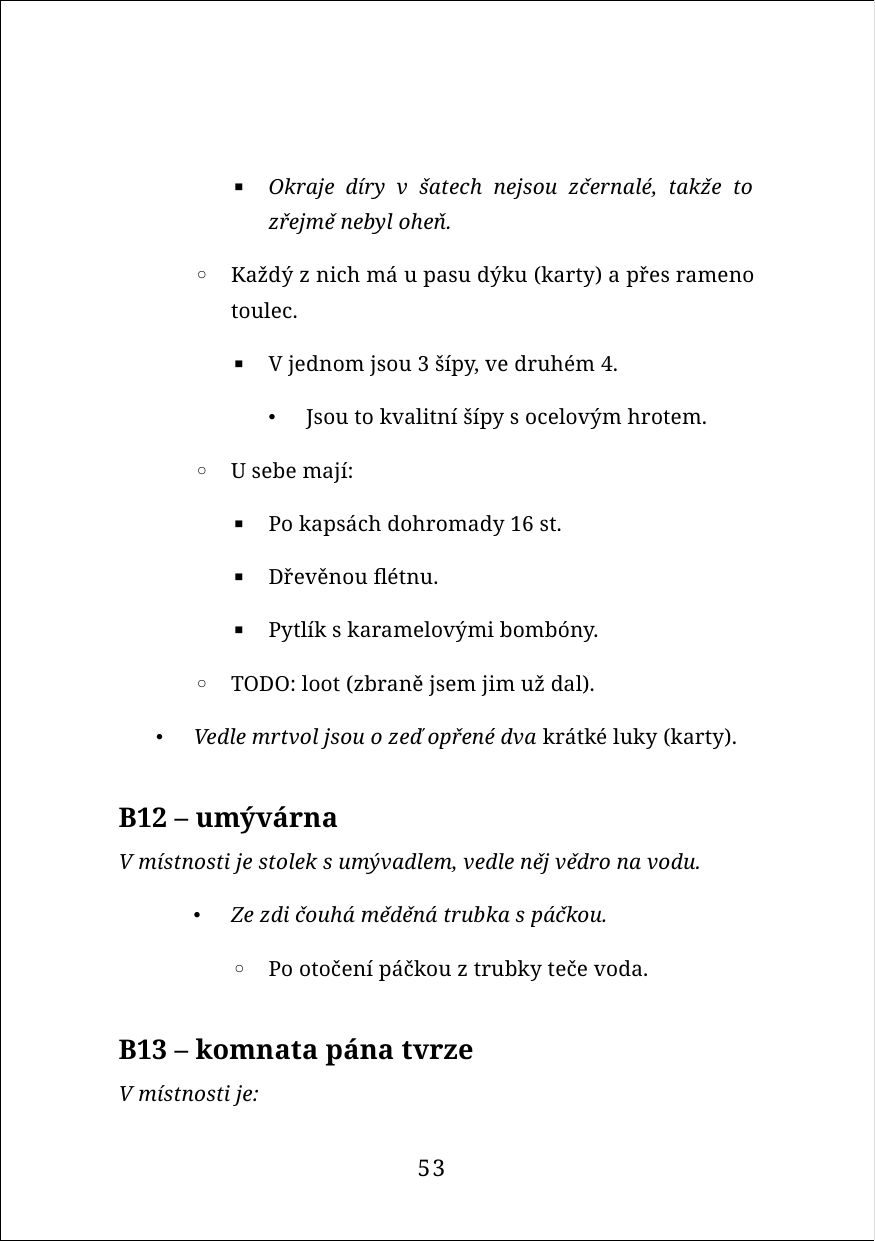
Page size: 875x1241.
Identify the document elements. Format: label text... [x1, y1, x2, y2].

list Ze zdi čouhá měděná trubka s páčkou. [193, 901, 756, 929]
list Dřevěnou flétnu. [231, 562, 756, 591]
list Pytlík s karamelovými bombóny. [231, 615, 756, 644]
list Jsou to kvalitní šípy s ocelovým hrotem. [268, 402, 756, 431]
list Okraje díry v šatech nejsou zčernalé, takže to zřejmě nebyl oheň. [231, 172, 756, 236]
list TODO: loot (zbraně jsem jim už dal). [193, 669, 756, 697]
list V jednom jsou 3 šípy, ve druhém 4. [231, 349, 756, 378]
list Po kapsách dohromady 16 st. [231, 509, 756, 537]
text V místnosti je: [118, 1079, 756, 1108]
subtitle B12 – umývárna [118, 799, 756, 836]
list Po otočení páčkou z trubky teče voda. [231, 954, 756, 982]
text V místnosti je stolek s umývadlem, vedle něj vědro na vodu. [118, 847, 756, 876]
list U sebe mají: [193, 456, 756, 484]
list Každý z nich má u pasu dýku (karty) a přes rameno toulec. [193, 261, 756, 324]
list Vedle mrtvol jsou o zeď opřené dva krátké luky (karty). [156, 722, 756, 750]
subtitle B13 – komnata pána tvrze [118, 1031, 756, 1068]
